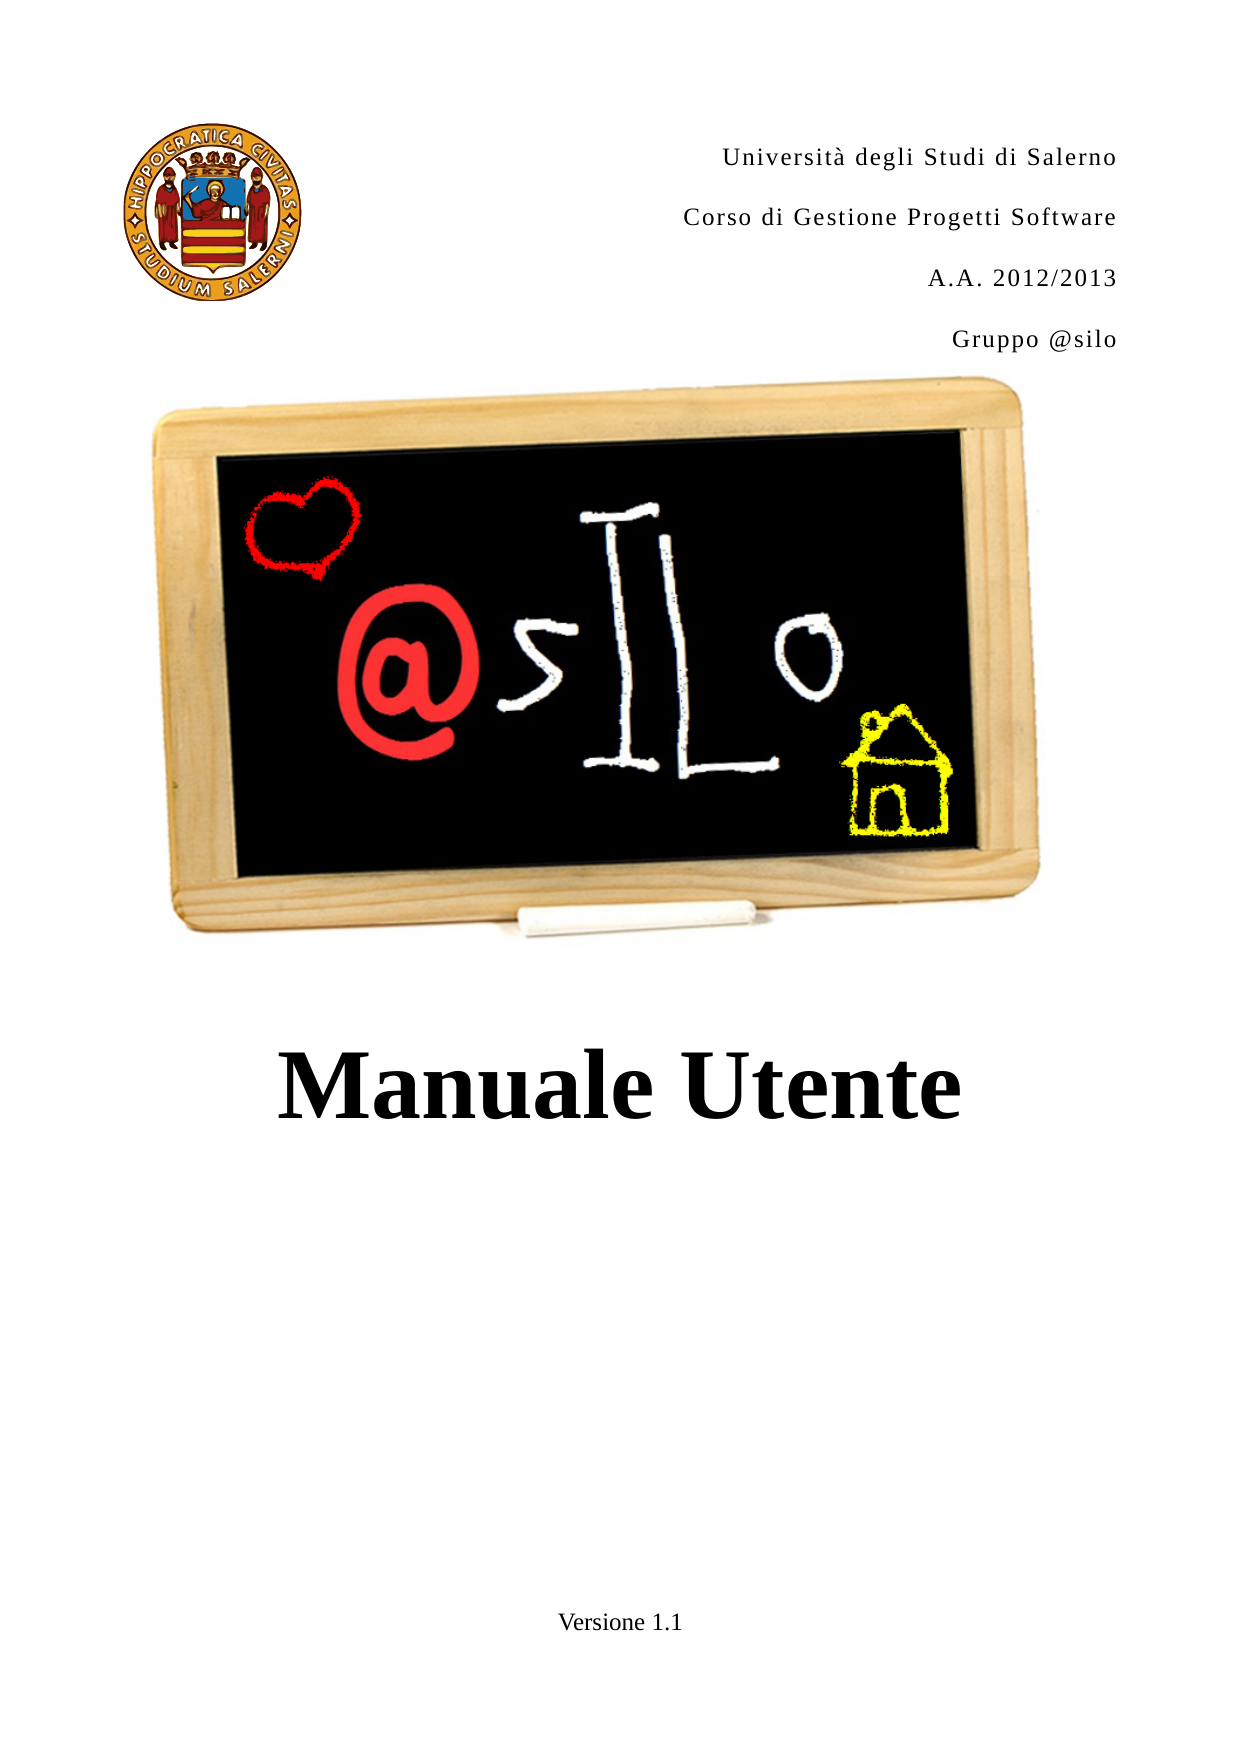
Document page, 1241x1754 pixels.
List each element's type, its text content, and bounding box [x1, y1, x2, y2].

picture [123, 364, 1117, 983]
title Manuale Utente [118, 1024, 1122, 1139]
table_header [118, 118, 620, 358]
table_header Università degli Studi di Salerno Corso di Gestione Progetti Software A.A. 2012/2013 Gruppo @silo [620, 118, 1122, 358]
table_cell [118, 359, 1122, 988]
